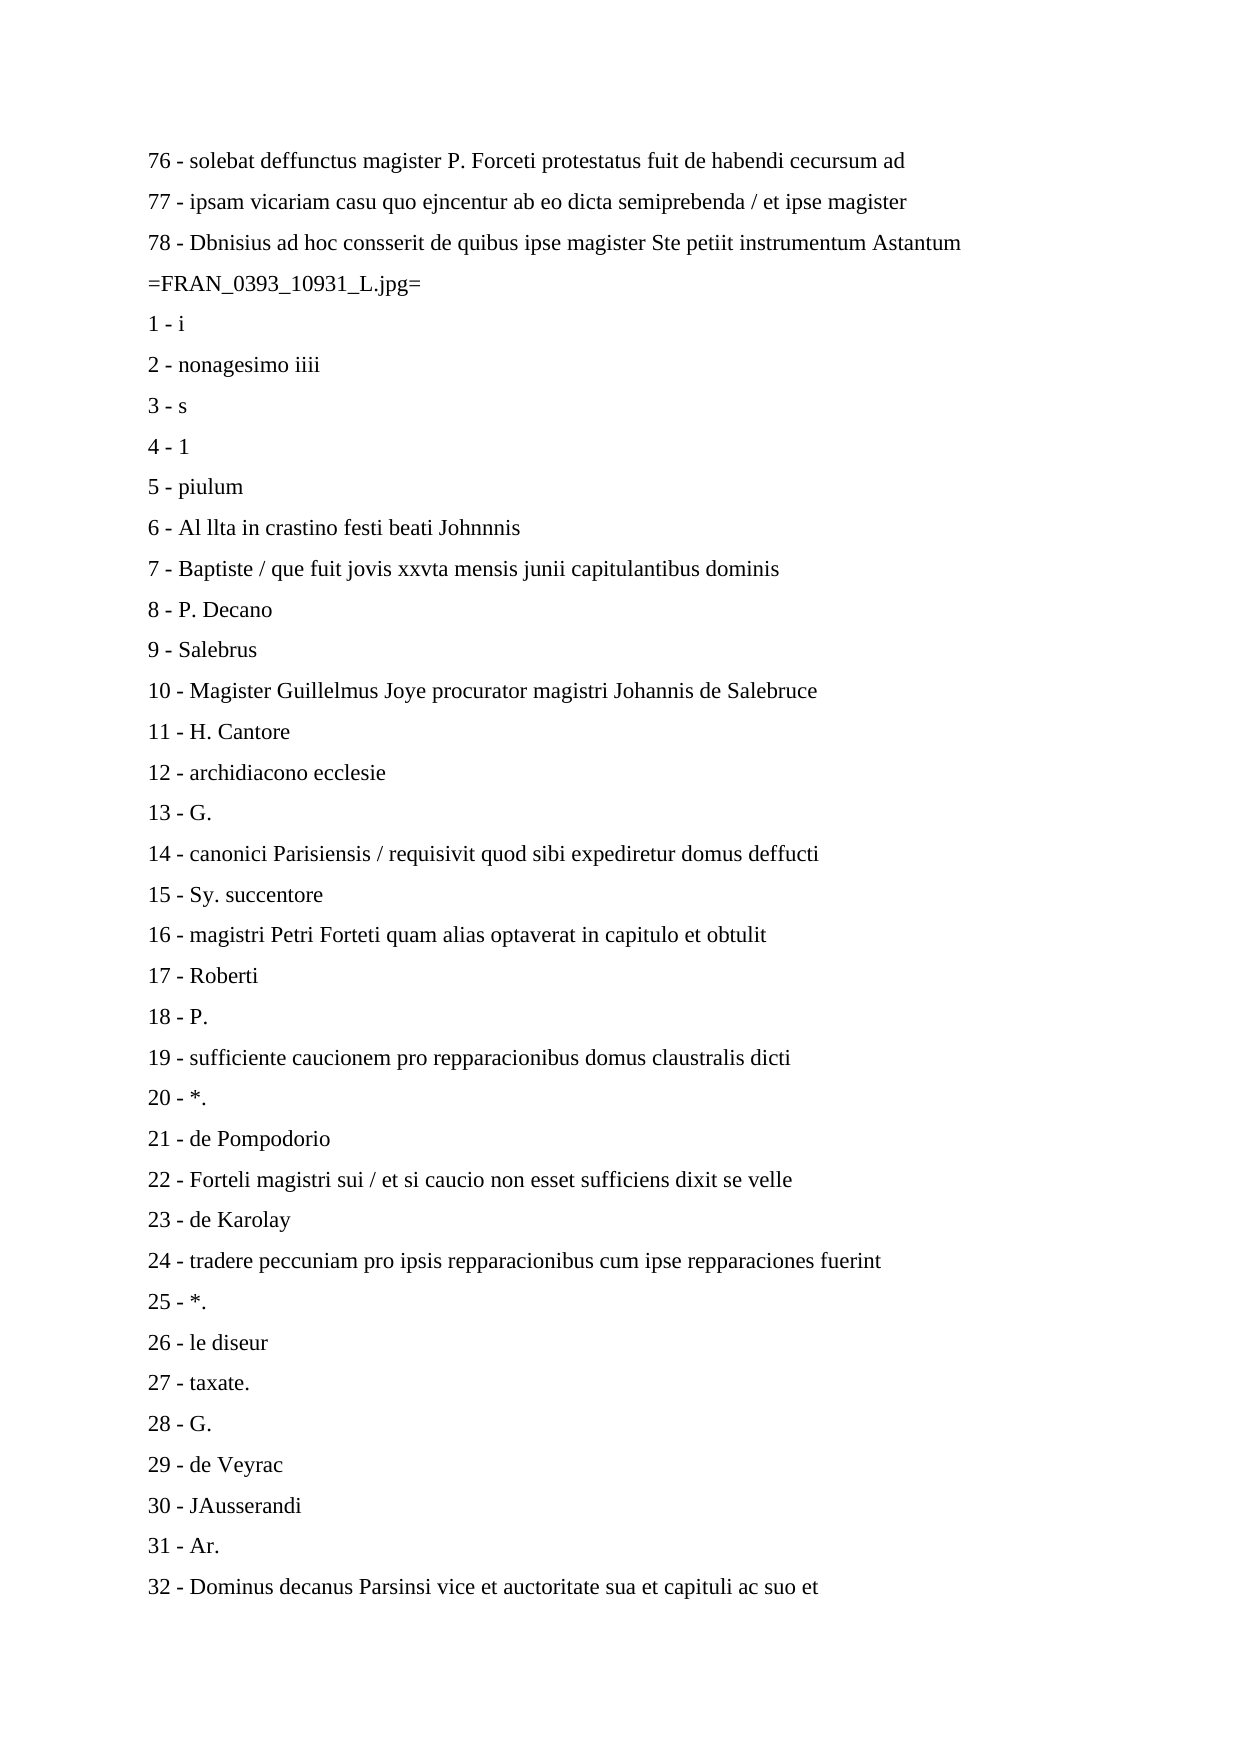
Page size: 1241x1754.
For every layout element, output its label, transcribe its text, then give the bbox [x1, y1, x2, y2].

text 18 - P. [148, 1003, 1093, 1029]
text 14 - canonici Parisiensis / requisivit quod sibi expediretur domus deffucti [148, 840, 1093, 866]
text 23 - de Karolay [148, 1207, 1093, 1233]
text 3 - s [148, 392, 1093, 418]
text 17 - Roberti [148, 962, 1093, 988]
text 6 - Al llta in crastino festi beati Johnnnis [148, 514, 1093, 541]
text 12 - archidiacono ecclesie [148, 758, 1093, 785]
text 24 - tradere peccuniam pro ipsis repparacionibus cum ipse repparaciones fuerint [148, 1247, 1093, 1274]
text 20 - *. [148, 1084, 1093, 1111]
text 11 - H. Cantore [148, 718, 1093, 744]
text 13 - G. [148, 799, 1093, 826]
text 15 - Sy. succentore [148, 881, 1093, 907]
text 77 - ipsam vicariam casu quo ejncentur ab eo dicta semiprebenda / et ipse magister [148, 188, 1093, 215]
text 21 - de Pompodorio [148, 1125, 1093, 1151]
text 22 - Forteli magistri sui / et si caucio non esset sufficiens dixit se velle [148, 1166, 1093, 1192]
text 10 - Magister Guillelmus Joye procurator magistri Johannis de Salebruce [148, 677, 1093, 703]
text =FRAN_0393_10931_L.jpg= [148, 270, 1093, 296]
text 8 - P. Decano [148, 596, 1093, 622]
text 5 - piulum [148, 473, 1093, 500]
text 31 - Ar. [148, 1532, 1093, 1559]
text 19 - sufficiente caucionem pro repparacionibus domus claustralis dicti [148, 1044, 1093, 1070]
text 32 - Dominus decanus Parsinsi vice et auctoritate sua et capituli ac suo et [148, 1573, 1093, 1599]
text 7 - Baptiste / que fuit jovis xxvta mensis junii capitulantibus dominis [148, 555, 1093, 581]
text 28 - G. [148, 1410, 1093, 1437]
text 9 - Salebrus [148, 636, 1093, 663]
text 2 - nonagesimo iiii [148, 351, 1093, 378]
text 26 - le diseur [148, 1329, 1093, 1355]
text 1 - i [148, 311, 1093, 337]
text 30 - JAusserandi [148, 1492, 1093, 1518]
text 29 - de Veyrac [148, 1451, 1093, 1477]
text 25 - *. [148, 1288, 1093, 1314]
text 78 - Dbnisius ad hoc consserit de quibus ipse magister Ste petiit instrumentum Astantum [148, 229, 1093, 255]
text 16 - magistri Petri Forteti quam alias optaverat in capitulo et obtulit [148, 921, 1093, 948]
text 4 - 1 [148, 433, 1093, 459]
text 76 - solebat deffunctus magister P. Forceti protestatus fuit de habendi cecursum ad [148, 148, 1093, 174]
text 27 - taxate. [148, 1369, 1093, 1396]
